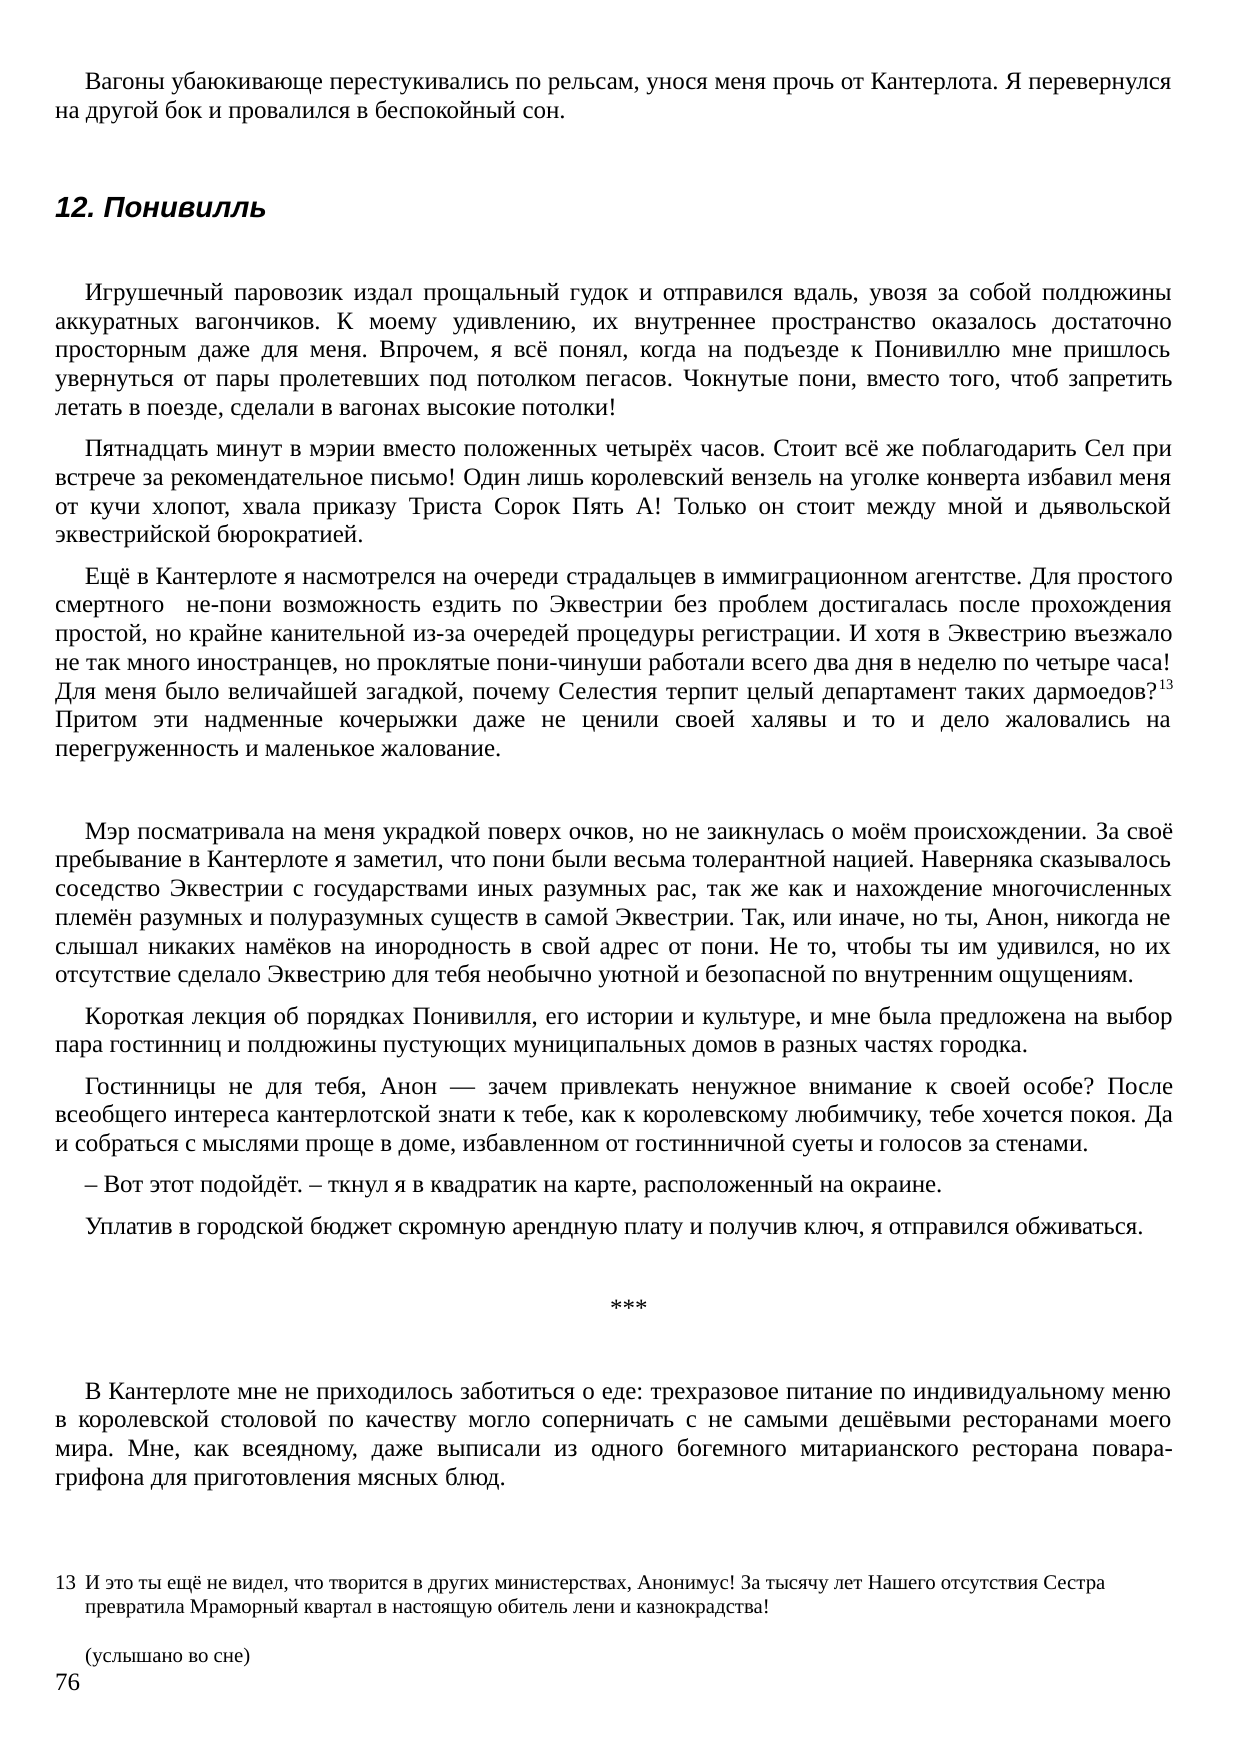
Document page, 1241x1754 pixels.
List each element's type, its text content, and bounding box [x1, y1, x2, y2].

text Вагоны убаюкивающе перестукивались по рельсам, унося меня прочь от Кантерлота. Я перевернулся на другой бок и провалился в беспокойный сон. [55, 66, 1173, 123]
text Гостинницы не для тебя, Анон — зачем привлекать ненужное внимание к своей особе? После всеобщего интереса кантерлотской знати к тебе, как к королевскому любимчику, тебе хочется покоя. Да и собраться с мыслями проще в доме, избавленном от гостинничной суеты и голосов за стенами. [55, 1071, 1173, 1157]
text Ещё в Кантерлоте я насмотрелся на очереди страдальцев в иммиграционном агентстве. Для простого смертного не-пони возможность ездить по Эквестрии без проблем достигалась после прохождения простой, но крайне канительной из-за очередей процедуры регистрации. И хотя в Эквестрию въезжало не так много иностранцев, но проклятые пони-чинуши работали всего два дня в неделю по четыре часа! Для меня было величайшей загадкой, почему Селестия терпит целый департамент таких дармоедов? Притом эти надменные кочерыжки даже не ценили своей халявы и то и дело жаловались на перегруженность и маленькое жалование. [55, 561, 1173, 762]
text Мэр посматривала на меня украдкой поверх очков, но не заикнулась о моём происхождении. За своё пребывание в Кантерлоте я заметил, что пони были весьма толерантной нацией. Наверняка сказывалось соседство Эквестрии с государствами иных разумных рас, так же как и нахождение многочисленных племён разумных и полуразумных существ в самой Эквестрии. Так, или иначе, но ты, Анон, никогда не слышал никаких намёков на инородность в свой адрес от пони. Не то, чтобы ты им удивился, но их отсутствие сделало Эквестрию для тебя необычно уютной и безопасной по внутренним ощущениям. [55, 816, 1173, 988]
text И это ты ещё не видел, что творится в других министерствах, Анонимус! За тысячу лет Нашего отсутствия Сестра превратила Мраморный квартал в настоящую обитель лени и казнокрадства! (услышано во сне) [55, 1570, 1173, 1667]
text – Вот этот подойдёт. – ткнул я в квадратик на карте, расположенный на окраине. [55, 1169, 1173, 1198]
text Пятнадцать минут в мэрии вместо положенных четырёх часов. Стоит всё же поблагодарить Сел при встрече за рекомендательное письмо! Один лишь королевский вензель на уголке конверта избавил меня от кучи хлопот, хвала приказу Триста Сорок Пять А! Только он стоит между мной и дьявольской эквестрийской бюрократией. [55, 433, 1173, 548]
subtitle 12. Понивилль [55, 190, 1173, 223]
text *** [55, 1293, 1173, 1322]
text Короткая лекция об порядках Понивилля, его истории и культуре, и мне была предложена на выбор пара гостинниц и полдюжины пустующих муниципальных домов в разных частях городка. [55, 1001, 1173, 1058]
text В Кантерлоте мне не приходилось заботиться о еде: трехразовое питание по индивидуальному меню в королевской столовой по качеству могло соперничать с не самыми дешёвыми ресторанами моего мира. Мне, как всеядному, даже выписали из одного богемного митарианского ресторана повара-грифона для приготовления мясных блюд. [55, 1376, 1173, 1491]
text Уплатив в городской бюджет скромную арендную плату и получив ключ, я отправился обживаться. [55, 1211, 1173, 1239]
text Игрушечный паровозик издал прощальный гудок и отправился вдаль, увозя за собой полдюжины аккуратных вагончиков. К моему удивлению, их внутреннее пространство оказалось достаточно просторным даже для меня. Впрочем, я всё понял, когда на подъезде к Понивиллю мне пришлось увернуться от пары пролетевших под потолком пегасов. Чокнутые пони, вместо того, чтоб запретить летать в поезде, сделали в вагонах высокие потолки! [55, 277, 1173, 421]
